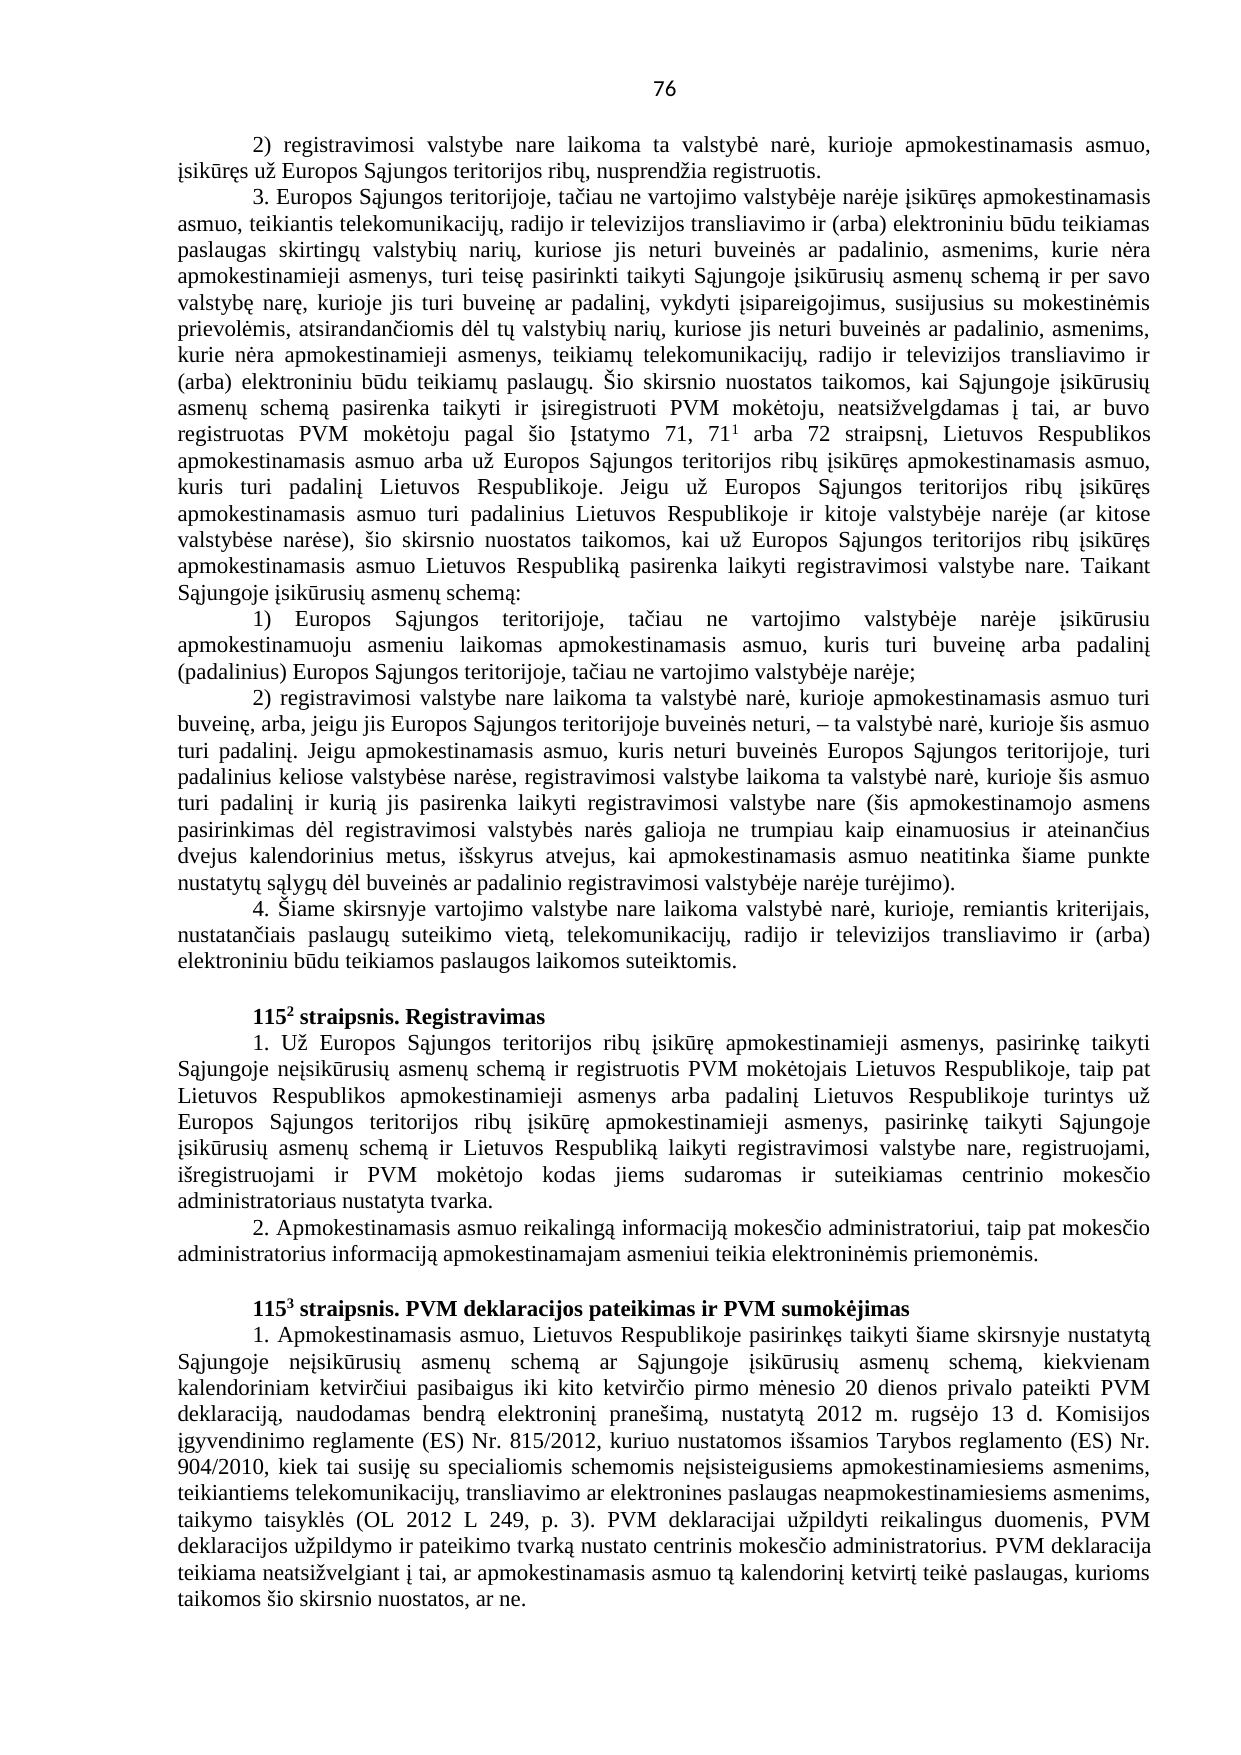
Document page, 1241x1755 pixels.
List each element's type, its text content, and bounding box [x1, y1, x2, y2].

text 2) registravimosi valstybe nare laikoma ta valstybė narė, kurioje apmokestinamasis asmuo turi buveinę, arba, jeigu jis Europos Sąjungos teritorijoje buveinės neturi, – ta valstybė narė, kurioje šis asmuo turi padalinį. Jeigu apmokestinamasis asmuo, kuris neturi buveinės Europos Sąjungos teritorijoje, turi padalinius keliose valstybėse narėse, registravimosi valstybe laikoma ta valstybė narė, kurioje šis asmuo turi padalinį ir kurią jis pasirenka laikyti registravimosi valstybe nare (šis apmokestinamojo asmens pasirinkimas dėl registravimosi valstybės narės galioja ne trumpiau kaip einamuosius ir ateinančius dvejus kalendorinius metus, išskyrus atvejus, kai apmokestinamasis asmuo neatitinka šiame punkte nustatytų sąlygų dėl buveinės ar padalinio registravimosi valstybėje narėje turėjimo). [177, 684, 1152, 895]
text 1. Apmokestinamasis asmuo, Lietuvos Respublikoje pasirinkęs taikyti šiame skirsnyje nustatytą Sąjungoje neįsikūrusių asmenų schemą ar Sąjungoje įsikūrusių asmenų schemą, kiekvienam kalendoriniam ketvirčiui pasibaigus iki kito ketvirčio pirmo mėnesio 20 dienos privalo pateikti PVM deklaraciją, naudodamas bendrą elektroninį pranešimą, nustatytą 2012 m. rugsėjo 13 d. Komisijos įgyvendinimo reglamente (ES) Nr. 815/2012, kuriuo nustatomos išsamios Tarybos reglamento (ES) Nr. 904/2010, kiek tai susiję su specialiomis schemomis neįsisteigusiems apmokestinamiesiems asmenims, teikiantiems telekomunikacijų, transliavimo ar elektronines paslaugas neapmokestinamiesiems asmenims, taikymo taisyklės (OL 2012 L 249, p. 3). PVM deklaracijai užpildyti reikalingus duomenis, PVM deklaracijos užpildymo ir pateikimo tvarką nustato centrinis mokesčio administratorius. PVM deklaracija teikiama neatsižvelgiant į tai, ar apmokestinamasis asmuo tą kalendorinį ketvirtį teikė paslaugas, kurioms taikomos šio skirsnio nuostatos, ar ne. [177, 1321, 1152, 1611]
text 1. Už Europos Sąjungos teritorijos ribų įsikūrę apmokestinamieji asmenys, pasirinkę taikyti Sąjungoje neįsikūrusių asmenų schemą ir registruotis PVM mokėtojais Lietuvos Respublikoje, taip pat Lietuvos Respublikos apmokestinamieji asmenys arba padalinį Lietuvos Respublikoje turintys už Europos Sąjungos teritorijos ribų įsikūrę apmokestinamieji asmenys, pasirinkę taikyti Sąjungoje įsikūrusių asmenų schemą ir Lietuvos Respubliką laikyti registravimosi valstybe nare, registruojami, išregistruojami ir PVM mokėtojo kodas jiems sudaromas ir suteikiamas centrinio mokesčio administratoriaus nustatyta tvarka. [177, 1029, 1152, 1213]
text 2. Apmokestinamasis asmuo reikalingą informaciją mokesčio administratoriui, taip pat mokesčio administratorius informaciją apmokestinamajam asmeniui teikia elektroninėmis priemonėmis. [177, 1213, 1152, 1266]
text 1) Europos Sąjungos teritorijoje, tačiau ne vartojimo valstybėje narėje įsikūrusiu apmokestinamuoju asmeniu laikomas apmokestinamasis asmuo, kuris turi buveinę arba padalinį (padalinius) Europos Sąjungos teritorijoje, tačiau ne vartojimo valstybėje narėje; [177, 605, 1152, 684]
text 3. Europos Sąjungos teritorijoje, tačiau ne vartojimo valstybėje narėje įsikūręs apmokestinamasis asmuo, teikiantis telekomunikacijų, radijo ir televizijos transliavimo ir (arba) elektroniniu būdu teikiamas paslaugas skirtingų valstybių narių, kuriose jis neturi buveinės ar padalinio, asmenims, kurie nėra apmokestinamieji asmenys, turi teisę pasirinkti taikyti Sąjungoje įsikūrusių asmenų schemą ir per savo valstybę narę, kurioje jis turi buveinę ar padalinį, vykdyti įsipareigojimus, susijusius su mokestinėmis prievolėmis, atsirandančiomis dėl tų valstybių narių, kuriose jis neturi buveinės ar padalinio, asmenims, kurie nėra apmokestinamieji asmenys, teikiamų telekomunikacijų, radijo ir televizijos transliavimo ir (arba) elektroniniu būdu teikiamų paslaugų. Šio skirsnio nuostatos taikomos, kai Sąjungoje įsikūrusių asmenų schemą pasirenka taikyti ir įsiregistruoti PVM mokėtoju, neatsižvelgdamas į tai, ar buvo registruotas PVM mokėtoju pagal šio Įstatymo 71, 711 arba 72 straipsnį, Lietuvos Respublikos apmokestinamasis asmuo arba už Europos Sąjungos teritorijos ribų įsikūręs apmokestinamasis asmuo, kuris turi padalinį Lietuvos Respublikoje. Jeigu už Europos Sąjungos teritorijos ribų įsikūręs apmokestinamasis asmuo turi padalinius Lietuvos Respublikoje ir kitoje valstybėje narėje (ar kitose valstybėse narėse), šio skirsnio nuostatos taikomos, kai už Europos Sąjungos teritorijos ribų įsikūręs apmokestinamasis asmuo Lietuvos Respubliką pasirenka laikyti registravimosi valstybe nare. Taikant Sąjungoje įsikūrusių asmenų schemą: [177, 183, 1152, 605]
text 1153 straipsnis. PVM deklaracijos pateikimas ir PVM sumokėjimas [177, 1295, 1152, 1321]
text 2) registravimosi valstybe nare laikoma ta valstybė narė, kurioje apmokestinamasis asmuo, įsikūręs už Europos Sąjungos teritorijos ribų, nusprendžia registruotis. [177, 131, 1152, 183]
text 1152 straipsnis. Registravimas [177, 1003, 1152, 1029]
text 4. Šiame skirsnyje vartojimo valstybe nare laikoma valstybė narė, kurioje, remiantis kriterijais, nustatančiais paslaugų suteikimo vietą, telekomunikacijų, radijo ir televizijos transliavimo ir (arba) elektroniniu būdu teikiamos paslaugos laikomos suteiktomis. [177, 895, 1152, 974]
